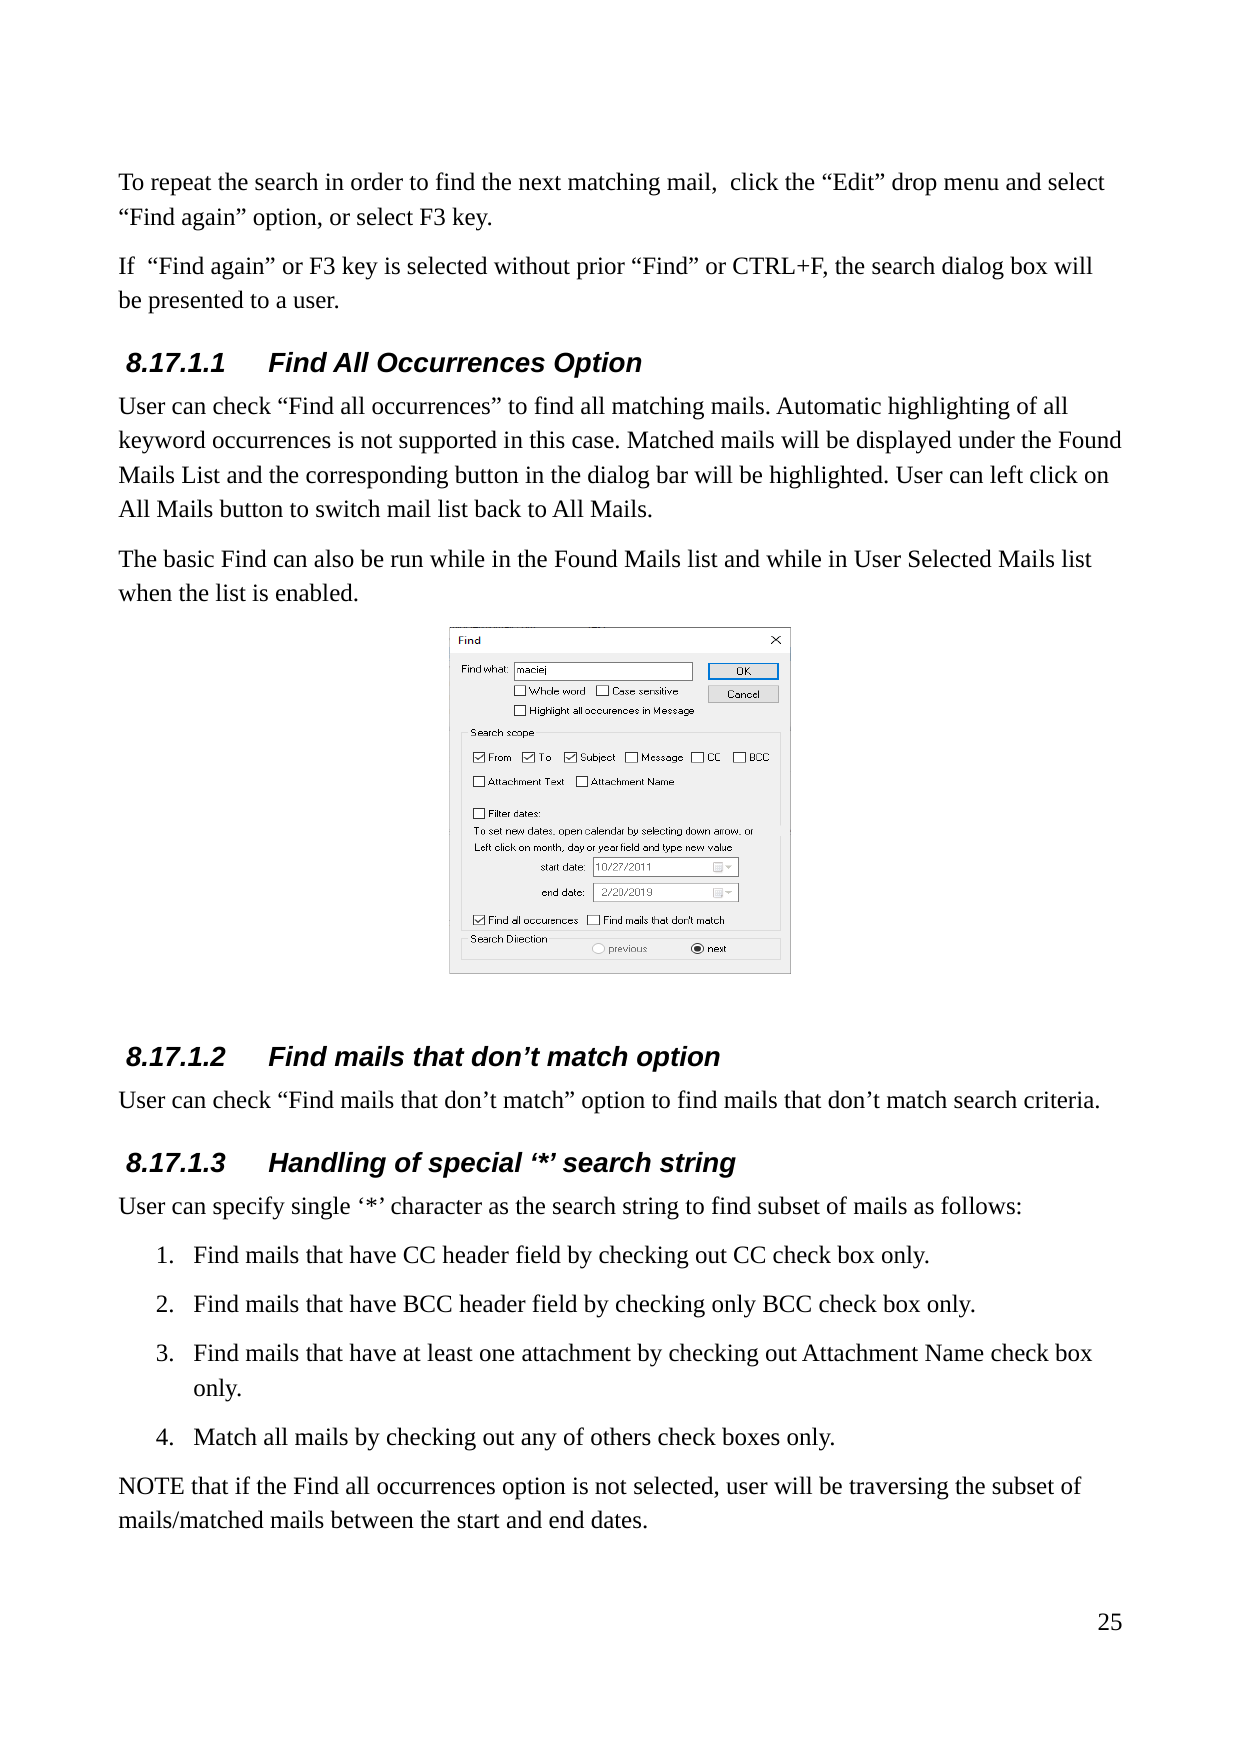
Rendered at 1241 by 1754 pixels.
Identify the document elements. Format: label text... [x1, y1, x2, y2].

text If “Find again” or F3 key is selected without prior “Find” or CTRL+F, the search dialog box will be presented to a user. [118, 251, 1122, 314]
list Find mails that have BCC header field by checking only BCC check box only. [156, 1289, 1122, 1318]
text User can specify single ‘*’ character as the search string to find subset of mails as follows: [118, 1191, 1122, 1220]
text To repeat the search in order to find the next matching mail, click the “Edit” drop menu and select “Find again” option, or select F3 key. [118, 167, 1122, 230]
subtitle Handling of special ‘*’ search string [118, 1147, 1122, 1178]
text NOTE that if the Find all occurrences option is not selected, user will be traversing the subset of mails/matched mails between the start and end dates. [118, 1471, 1122, 1534]
picture [449, 627, 791, 974]
text User can check “Find all occurrences” to find all matching mails. Automatic highlighting of all keyword occurrences is not supported in this case. Matched mails will be displayed under the Found Mails List and the corresponding button in the dialog bar will be highlighted. User can left click on All Mails button to switch mail list back to All Mails. [118, 391, 1122, 523]
list Find mails that have CC header field by checking out CC check box only. [156, 1240, 1122, 1269]
list Match all mails by checking out any of others check boxes only. [156, 1422, 1122, 1451]
subtitle Find All Occurrences Option [118, 347, 1122, 379]
list Find mails that have at least one attachment by checking out Attachment Name check box only. [156, 1338, 1122, 1401]
text The basic Find can also be run while in the Found Mails list and while in User Selected Mails list when the list is enabled. [118, 544, 1122, 607]
text User can check “Find mails that don’t match” option to find mails that don’t match search criteria. [118, 1085, 1122, 1114]
subtitle Find mails that don’t match option [118, 1041, 1122, 1073]
